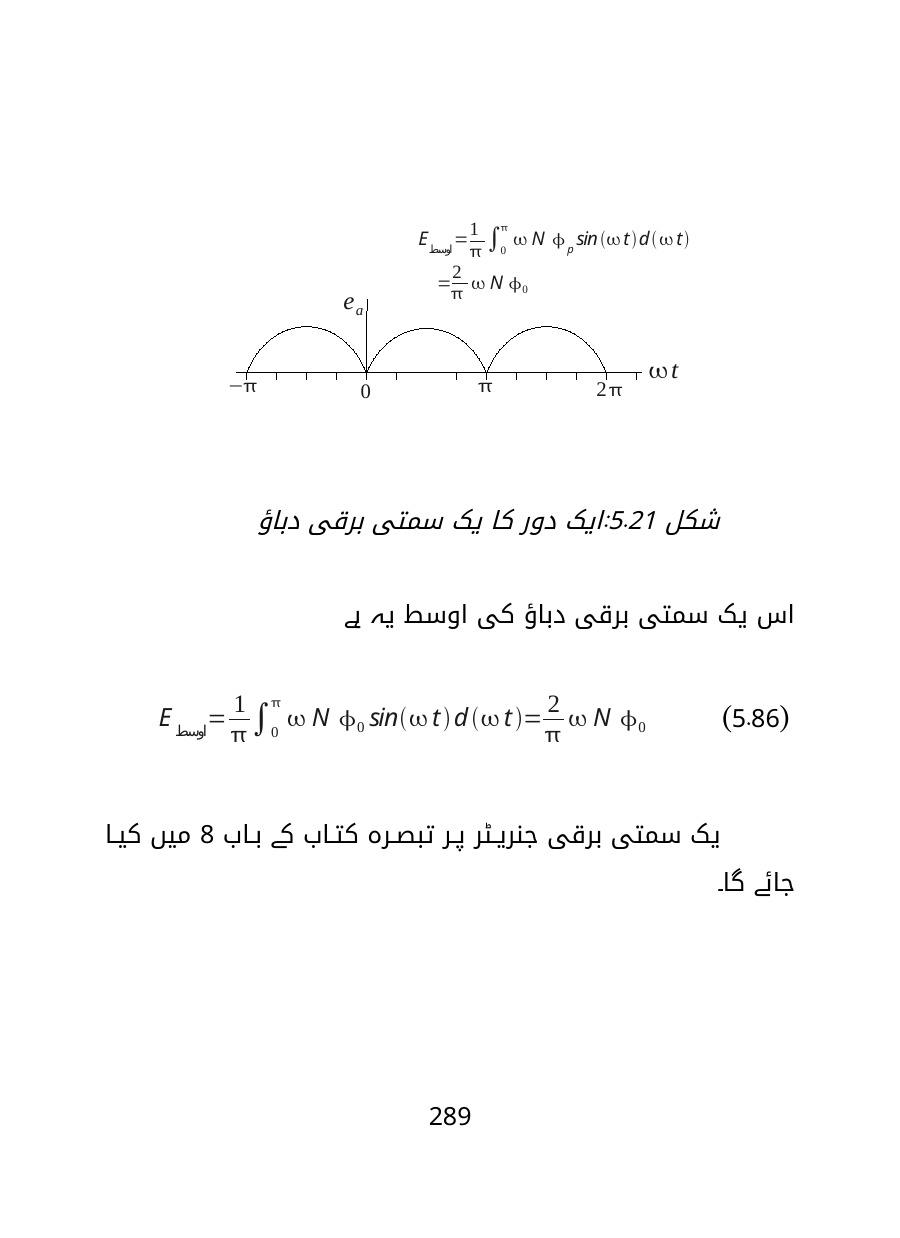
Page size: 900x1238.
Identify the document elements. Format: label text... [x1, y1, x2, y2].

text شکل 5.21:ایک دور کا یک سمتی برقی دباؤ [179, 181, 719, 544]
text یک سمتی برقی جنریٹر پر تبصرہ کتاب کے باب 8 میں کیا جائے گا۔ [105, 812, 795, 907]
text اس یک سمتی برقی دباؤ کی اوسط یہ ہے [105, 591, 795, 638]
table_header (5.86) [688, 685, 795, 765]
table_header [105, 685, 688, 765]
